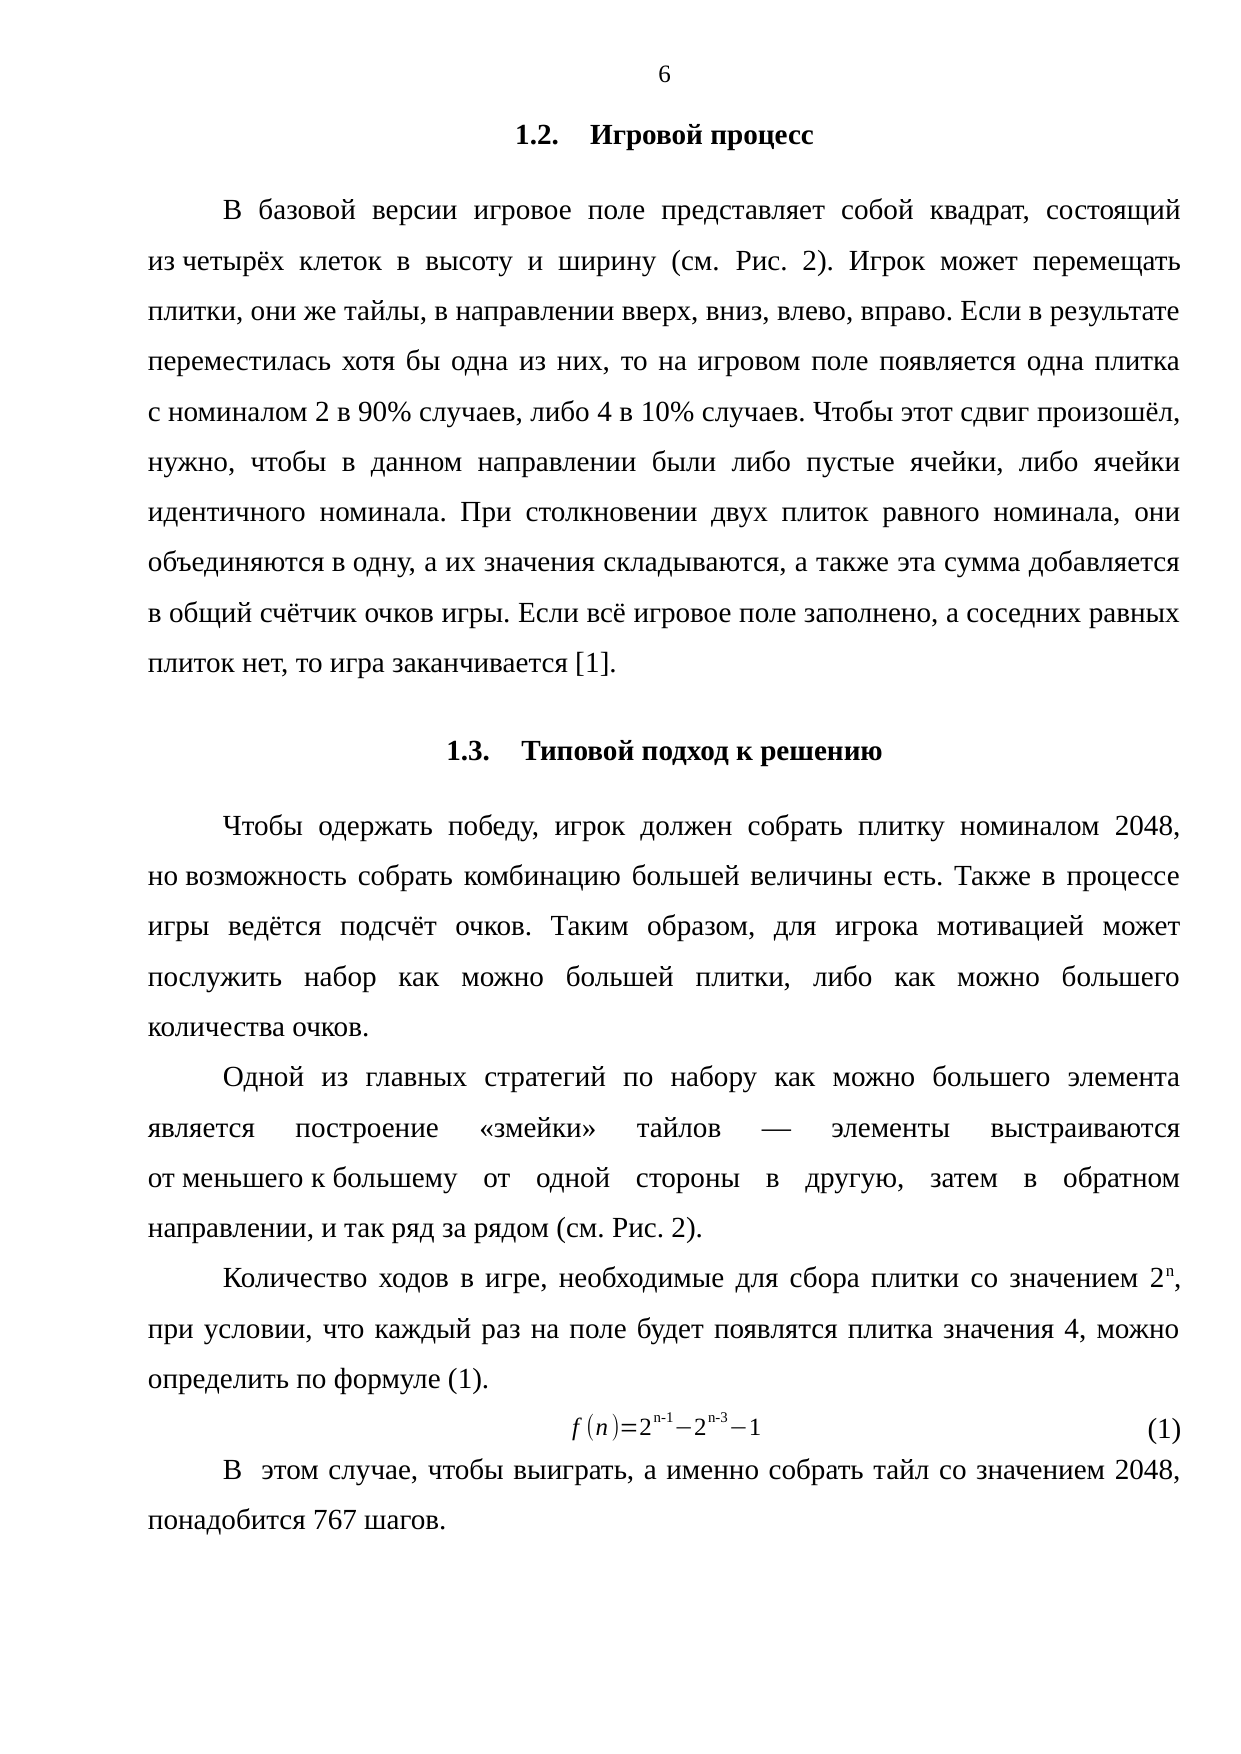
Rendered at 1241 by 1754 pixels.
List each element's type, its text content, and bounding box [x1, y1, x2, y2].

table_header (1) [837, 1412, 1181, 1452]
text Количество ходов в игре, необходимые для сбора плитки со значением 2n, при условии, что каждый раз на поле будет появлятся плитка значения 4, можно определить по формуле (1). [148, 1261, 1181, 1395]
text В этом случае, чтобы выиграть, а именно собрать тайл со значением 2048, понадобится 767 шагов. [148, 1452, 1181, 1536]
text Одной из главных стратегий по набору как можно большего элемента является построение «змейки» тайлов — элементы выстраиваются от меньшего к большему от одной стороны в другую, затем в обратном направлении, и так ряд за рядом (см. Рис. 2). [148, 1059, 1181, 1244]
table_header [148, 1412, 492, 1452]
subtitle Типовой подход к решению [148, 733, 1181, 766]
text В базовой версии игровое поле представляет собой квадрат, состоящий из четырёх клеток в высоту и ширину (см. Рис. 2). Игрок может перемещать плитки, они же тайлы, в направлении вверх, вниз, влево, вправо. Если в результате переместилась хотя бы одна из них, то на игровом поле появляется одна плитка с номиналом 2 в 90% случаев, либо 4 в 10% случаев. Чтобы этот сдвиг произошёл, нужно, чтобы в данном направлении были либо пустые ячейки, либо ячейки идентичного номинала. При столкновении двух плиток равного номинала, они объединяются в одну, а их значения складываются, а также эта сумма добавляется в общий счётчик очков игры. Если всё игровое поле заполнено, а соседних равных плиток нет, то игра заканчивается [1]. [148, 192, 1181, 679]
subtitle Игровой процесс [148, 117, 1181, 151]
table_header [492, 1412, 837, 1452]
text Чтобы одержать победу, игрок должен собрать плитку номиналом 2048, но возможность собрать комбинацию большей величины есть. Также в процессе игры ведётся подсчёт очков. Таким образом, для игрока мотивацией может послужить набор как можно большей плитки, либо как можно большего количества очков. [148, 808, 1181, 1043]
